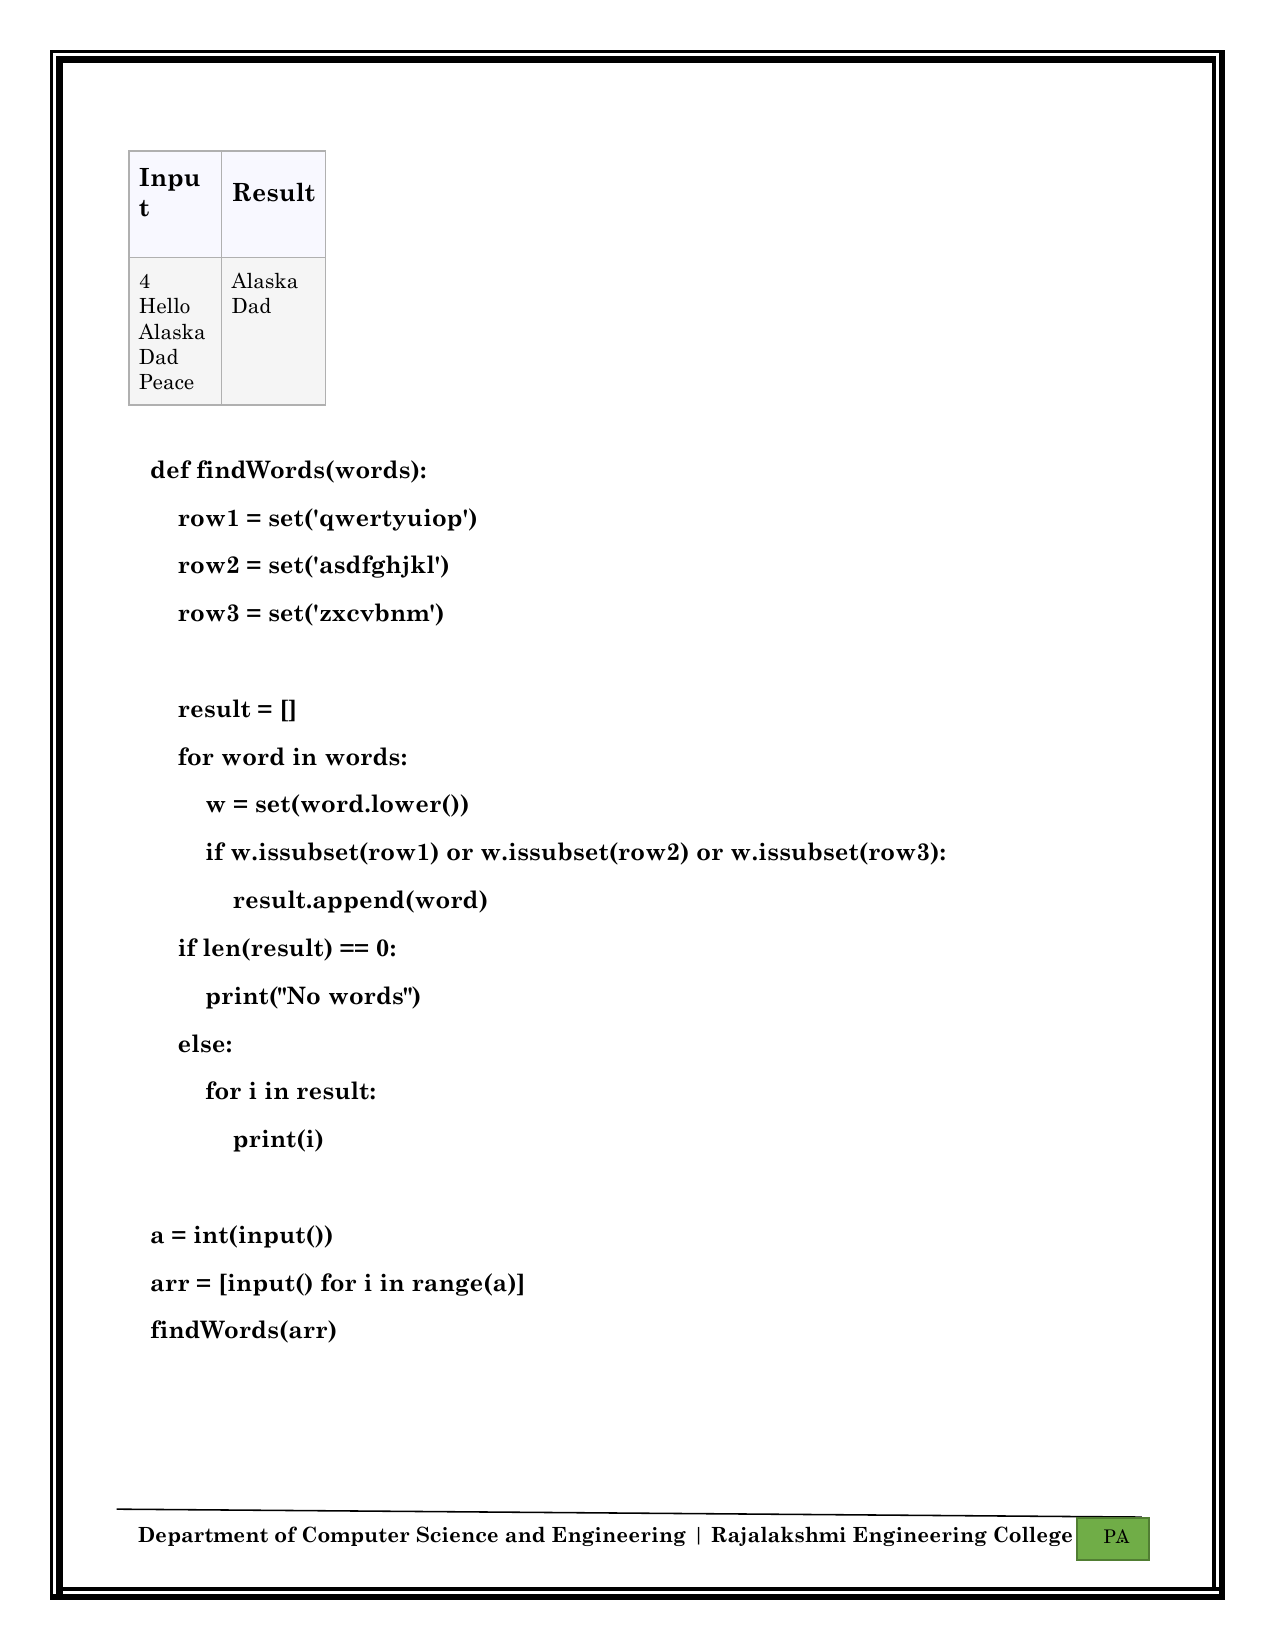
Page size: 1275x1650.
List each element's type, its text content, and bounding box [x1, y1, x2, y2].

text print("No words") [150, 981, 1125, 1009]
text findWords(arr) [150, 1315, 1125, 1344]
text for i in result: [150, 1076, 1125, 1105]
text row1 = set('qwertyuiop') [150, 502, 1125, 531]
text if len(result) == 0: [150, 933, 1125, 962]
text else: [150, 1028, 1125, 1057]
text arr = [input() for i in range(a)] [150, 1267, 1125, 1296]
text row2 = set('asdfghjkl') [150, 550, 1125, 579]
text for word in words: [150, 741, 1125, 770]
text w = set(word.lower()) [150, 789, 1125, 818]
table_cell Alaska Dad [222, 258, 325, 404]
text def findWords(words): [150, 454, 1125, 483]
text print(i) [150, 1124, 1125, 1153]
text row3 = set('zxcvbnm') [150, 598, 1125, 627]
table_cell 4 Hello Alaska Dad Peace [130, 258, 221, 404]
table_header Input [130, 152, 221, 257]
text result = [] [150, 694, 1125, 722]
text result.append(word) [150, 885, 1125, 914]
text if w.issubset(row1) or w.issubset(row2) or w.issubset(row3): [150, 837, 1125, 866]
table_header Result [222, 152, 325, 257]
text a = int(input()) [150, 1219, 1125, 1248]
